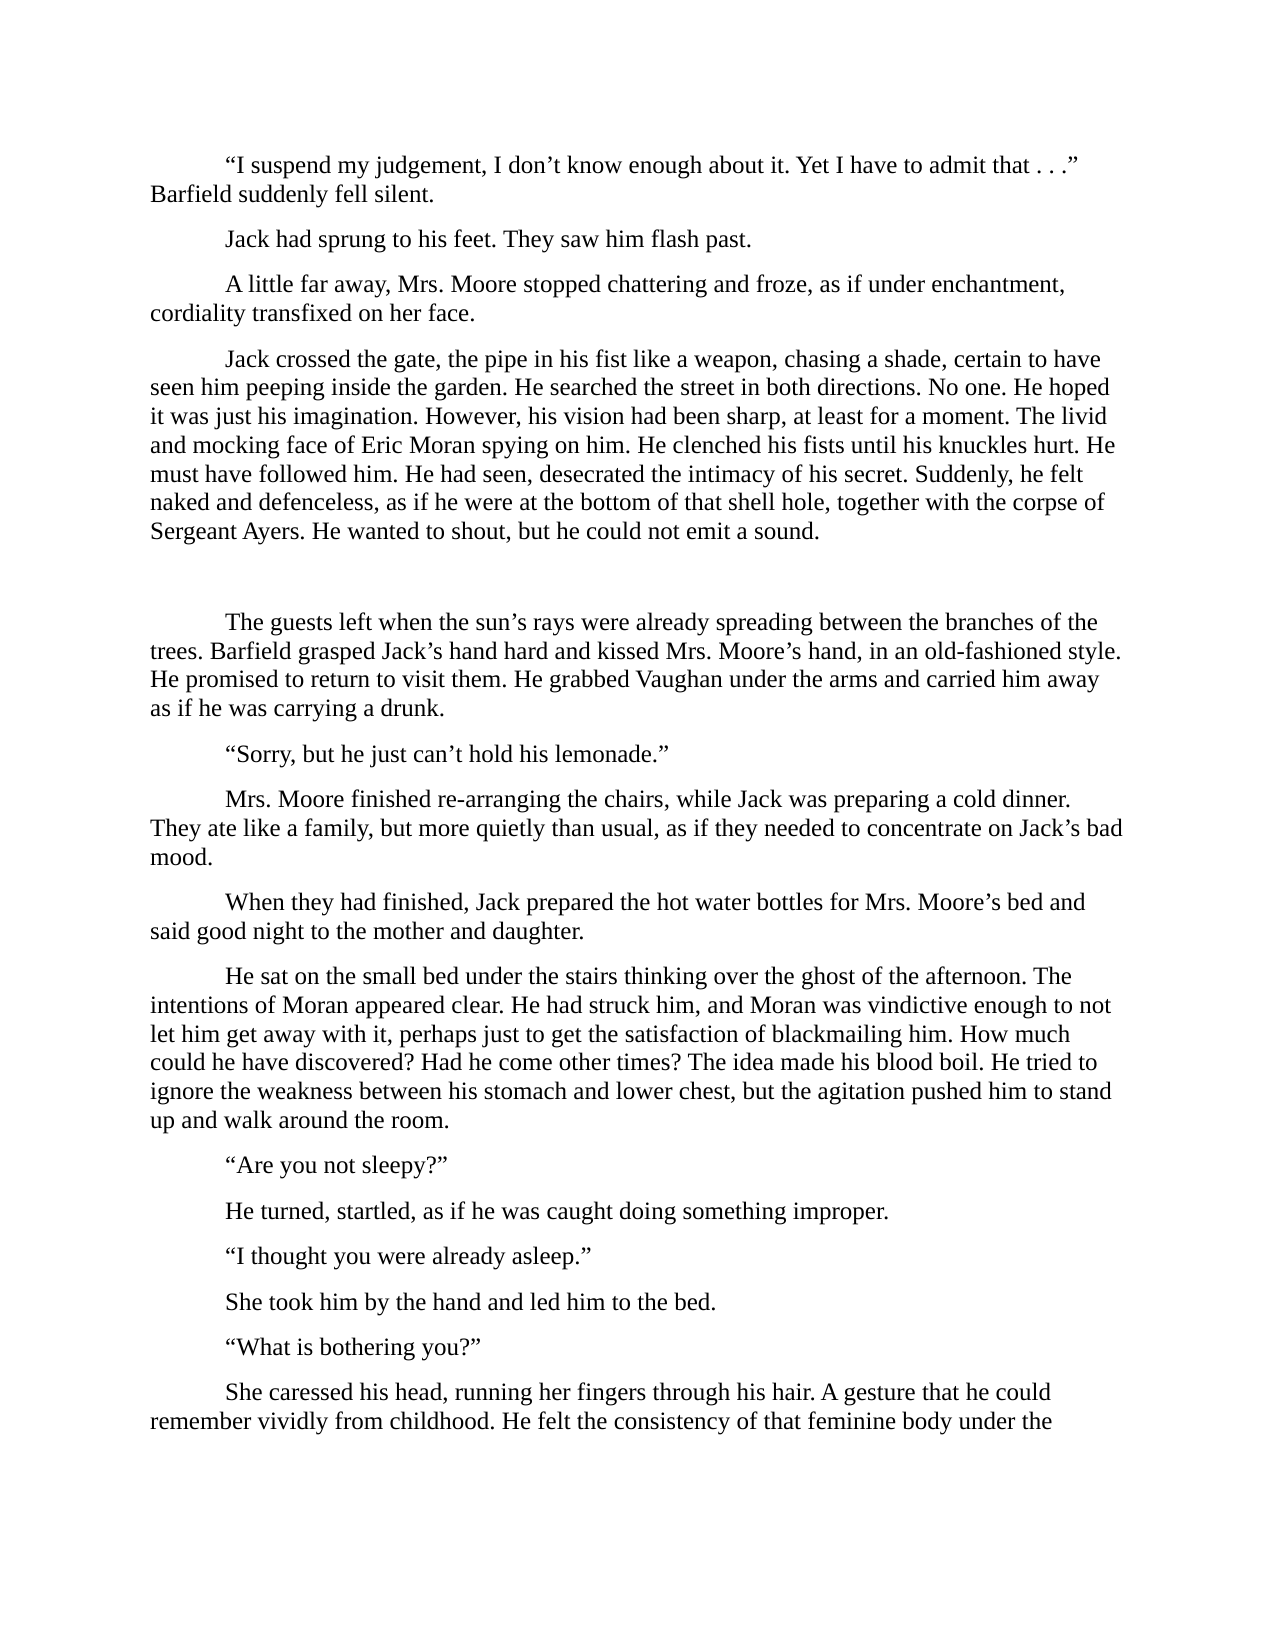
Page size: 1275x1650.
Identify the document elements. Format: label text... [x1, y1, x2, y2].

text Jack had sprung to his feet. They saw him flash past. [150, 224, 1125, 253]
text He sat on the small bed under the stairs thinking over the ghost of the afternoon. The intentions of Moran appeared clear. He had struck him, and Moran was vindictive enough to not let him get away with it, perhaps just to get the satisfaction of blackmailing him. How much could he have discovered? Had he come other times? The idea made his blood boil. He tried to ignore the weakness between his stomach and lower chest, but the agitation pushed him to stand up and walk around the room. [150, 961, 1125, 1134]
text “What is bothering you?” [150, 1332, 1125, 1361]
text She took him by the hand and led him to the bed. [150, 1287, 1125, 1315]
text Mrs. Moore finished re-arranging the chairs, while Jack was preparing a cold dinner. They ate like a family, but more quietly than usual, as if they needed to concentrate on Jack’s bad mood. [150, 784, 1125, 870]
text When they had finished, Jack prepared the hot water bottles for Mrs. Moore’s bed and said good night to the mother and daughter. [150, 887, 1125, 944]
text He turned, startled, as if he was caught doing something improper. [150, 1196, 1125, 1224]
text “Are you not sleepy?” [150, 1150, 1125, 1179]
text “I suspend my judgement, I don’t know enough about it. Yet I have to admit that . . .” Barfield suddenly fell silent. [150, 150, 1125, 207]
text The guests left when the sun’s rays were already spreading between the branches of the trees. Barfield grasped Jack’s hand hard and kissed Mrs. Moore’s hand, in an old-fashioned style. He promised to return to visit them. He grabbed Vaughan under the arms and carried him away as if he was carrying a drunk. [150, 607, 1125, 722]
text Jack crossed the gate, the pipe in his fist like a weapon, chasing a shade, certain to have seen him peeping inside the garden. He searched the street in both directions. No one. He hoped it was just his imagination. However, his vision had been sharp, at least for a moment. The livid and mocking face of Eric Moran spying on him. He clenched his fists until his knuckles hurt. He must have followed him. He had seen, desecrated the intimacy of his secret. Suddenly, he felt naked and defenceless, as if he were at the bottom of that shell hole, together with the corpse of Sergeant Ayers. He wanted to shout, but he could not emit a sound. [150, 344, 1125, 545]
text “Sorry, but he just can’t hold his lemonade.” [150, 739, 1125, 767]
text A little far away, Mrs. Moore stopped chattering and froze, as if under enchantment, cordiality transfixed on her face. [150, 269, 1125, 327]
text “I thought you were already asleep.” [150, 1241, 1125, 1270]
text She caressed his head, running her fingers through his hair. A gesture that he could remember vividly from childhood. He felt the consistency of that feminine body under the [150, 1377, 1125, 1435]
